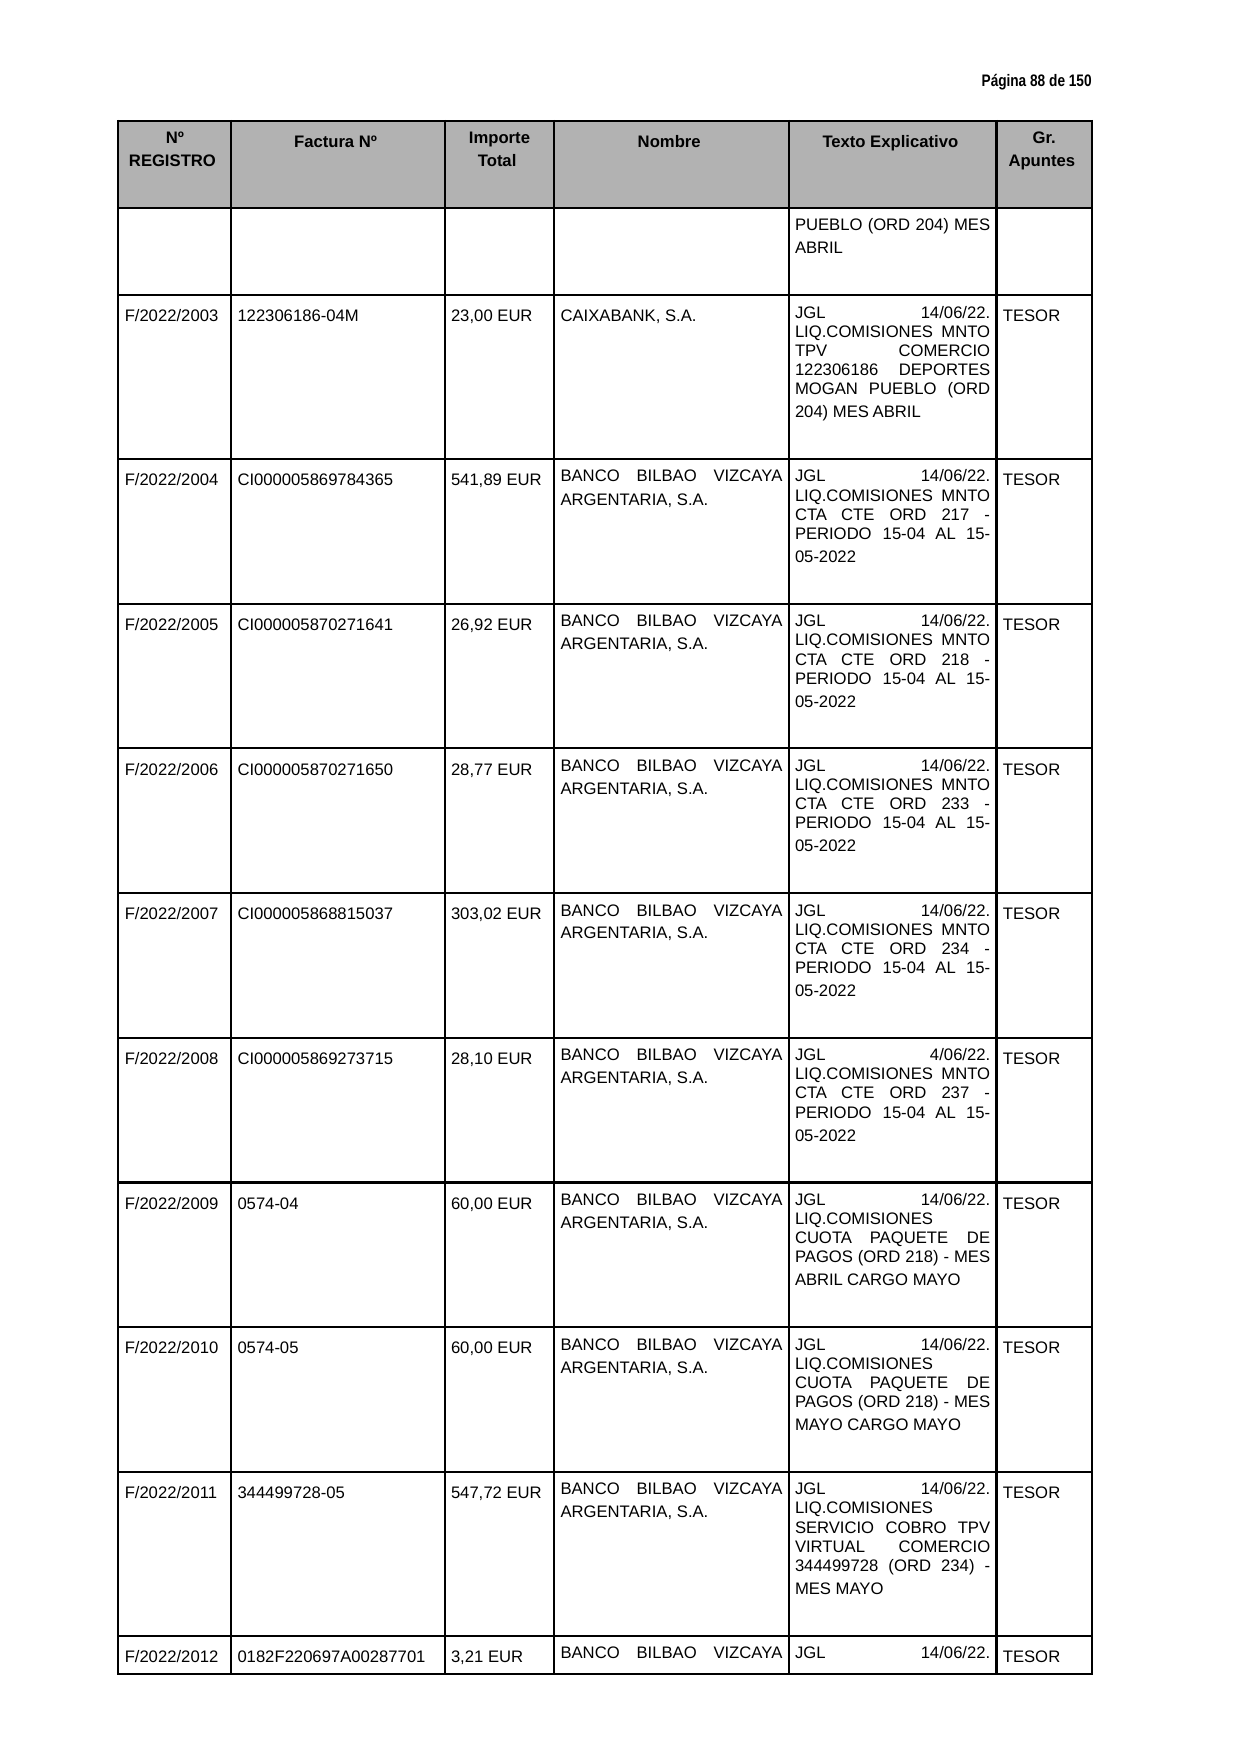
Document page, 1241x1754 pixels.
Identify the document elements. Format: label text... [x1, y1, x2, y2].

table_cell [119, 209, 230, 294]
table_cell JGL 14/06/22. [790, 1637, 995, 1673]
table_cell JGL 14/06/22. LIQ.COMISIONES MNTO CTA CTE ORD 217 - PERIODO 15-04 AL 15-05-2022 [790, 460, 995, 603]
table_cell 60,00 EUR [446, 1184, 553, 1326]
table_cell 303,02 EUR [446, 894, 553, 1037]
table_cell BANCO BILBAO VIZCAYA ARGENTARIA, S.A. [555, 894, 788, 1037]
table_cell F/2022/2007 [119, 894, 230, 1037]
table_cell 23,00 EUR [446, 296, 553, 458]
table_cell TESOR [998, 749, 1091, 892]
table_cell BANCO BILBAO VIZCAYA ARGENTARIA, S.A. [555, 1473, 788, 1634]
table_cell 122306186-04M [232, 296, 444, 458]
table_cell 541,89 EUR [446, 460, 553, 603]
table_cell 0574-04 [232, 1184, 444, 1326]
table_cell F/2022/2005 [119, 605, 230, 747]
table_cell 547,72 EUR [446, 1473, 553, 1634]
table_cell TESOR [998, 460, 1091, 603]
table_cell F/2022/2011 [119, 1473, 230, 1634]
table_cell BANCO BILBAO VIZCAYA ARGENTARIA, S.A. [555, 749, 788, 892]
table_cell JGL 14/06/22. LIQ.COMISIONES CUOTA PAQUETE DE PAGOS (ORD 218) - MES MAYO CARGO MAYO [790, 1328, 995, 1471]
table_cell [446, 209, 553, 294]
table_cell JGL 14/06/22. LIQ.COMISIONES MNTO CTA CTE ORD 218 - PERIODO 15-04 AL 15-05-2022 [790, 605, 995, 747]
table_header Texto Explicativo [790, 122, 995, 207]
table_cell F/2022/2010 [119, 1328, 230, 1471]
table_cell CI000005870271641 [232, 605, 444, 747]
table_cell 28,10 EUR [446, 1039, 553, 1181]
table_cell TESOR [998, 605, 1091, 747]
table_cell F/2022/2008 [119, 1039, 230, 1181]
table_cell CAIXABANK, S.A. [555, 296, 788, 458]
table_cell JGL 4/06/22. LIQ.COMISIONES MNTO CTA CTE ORD 237 - PERIODO 15-04 AL 15-05-2022 [790, 1039, 995, 1181]
table_cell CI000005869784365 [232, 460, 444, 603]
table_cell BANCO BILBAO VIZCAYA ARGENTARIA, S.A. [555, 1328, 788, 1471]
table_header Nº REGISTRO [119, 122, 230, 207]
table_cell 3,21 EUR [446, 1637, 553, 1673]
table_cell [232, 209, 444, 294]
table_cell CI000005869273715 [232, 1039, 444, 1181]
table_cell [555, 209, 788, 294]
table_cell TESOR [998, 1039, 1091, 1181]
table_header Nombre [555, 122, 788, 207]
table_cell TESOR [998, 894, 1091, 1037]
table_cell 28,77 EUR [446, 749, 553, 892]
table_cell BANCO BILBAO VIZCAYA [555, 1637, 788, 1673]
table_cell JGL 14/06/22. LIQ.COMISIONES MNTO TPV COMERCIO 122306186 DEPORTES MOGAN PUEBLO (ORD 204) MES ABRIL [790, 296, 995, 458]
table_cell 0182F220697A00287701 [232, 1637, 444, 1673]
table_cell PUEBLO (ORD 204) MES ABRIL [790, 209, 995, 294]
table_cell BANCO BILBAO VIZCAYA ARGENTARIA, S.A. [555, 605, 788, 747]
table_cell TESOR [998, 296, 1091, 458]
table_cell TESOR [998, 1184, 1091, 1326]
table_cell CI000005868815037 [232, 894, 444, 1037]
table_cell BANCO BILBAO VIZCAYA ARGENTARIA, S.A. [555, 460, 788, 603]
table_cell TESOR [998, 1473, 1091, 1634]
table_header Gr. Apuntes [998, 122, 1091, 207]
table_cell TESOR [998, 1637, 1091, 1673]
table_cell [998, 209, 1091, 294]
table_cell CI000005870271650 [232, 749, 444, 892]
table_cell JGL 14/06/22. LIQ.COMISIONES MNTO CTA CTE ORD 234 - PERIODO 15-04 AL 15-05-2022 [790, 894, 995, 1037]
table_cell 60,00 EUR [446, 1328, 553, 1471]
table_cell 344499728-05 [232, 1473, 444, 1634]
table_header Factura Nº [232, 122, 444, 207]
table_cell 26,92 EUR [446, 605, 553, 747]
table_cell F/2022/2009 [119, 1184, 230, 1326]
table_cell F/2022/2012 [119, 1637, 230, 1673]
table_cell BANCO BILBAO VIZCAYA ARGENTARIA, S.A. [555, 1184, 788, 1326]
table_cell F/2022/2006 [119, 749, 230, 892]
table_cell 0574-05 [232, 1328, 444, 1471]
table_cell F/2022/2003 [119, 296, 230, 458]
table_cell JGL 14/06/22. LIQ.COMISIONES CUOTA PAQUETE DE PAGOS (ORD 218) - MES ABRIL CARGO MAYO [790, 1184, 995, 1326]
table_cell JGL 14/06/22. LIQ.COMISIONES SERVICIO COBRO TPV VIRTUAL COMERCIO 344499728 (ORD 234) - MES MAYO [790, 1473, 995, 1634]
table_cell BANCO BILBAO VIZCAYA ARGENTARIA, S.A. [555, 1039, 788, 1181]
table_cell JGL 14/06/22. LIQ.COMISIONES MNTO CTA CTE ORD 233 - PERIODO 15-04 AL 15-05-2022 [790, 749, 995, 892]
table_cell TESOR [998, 1328, 1091, 1471]
table_header Importe Total [446, 122, 553, 207]
table_cell F/2022/2004 [119, 460, 230, 603]
